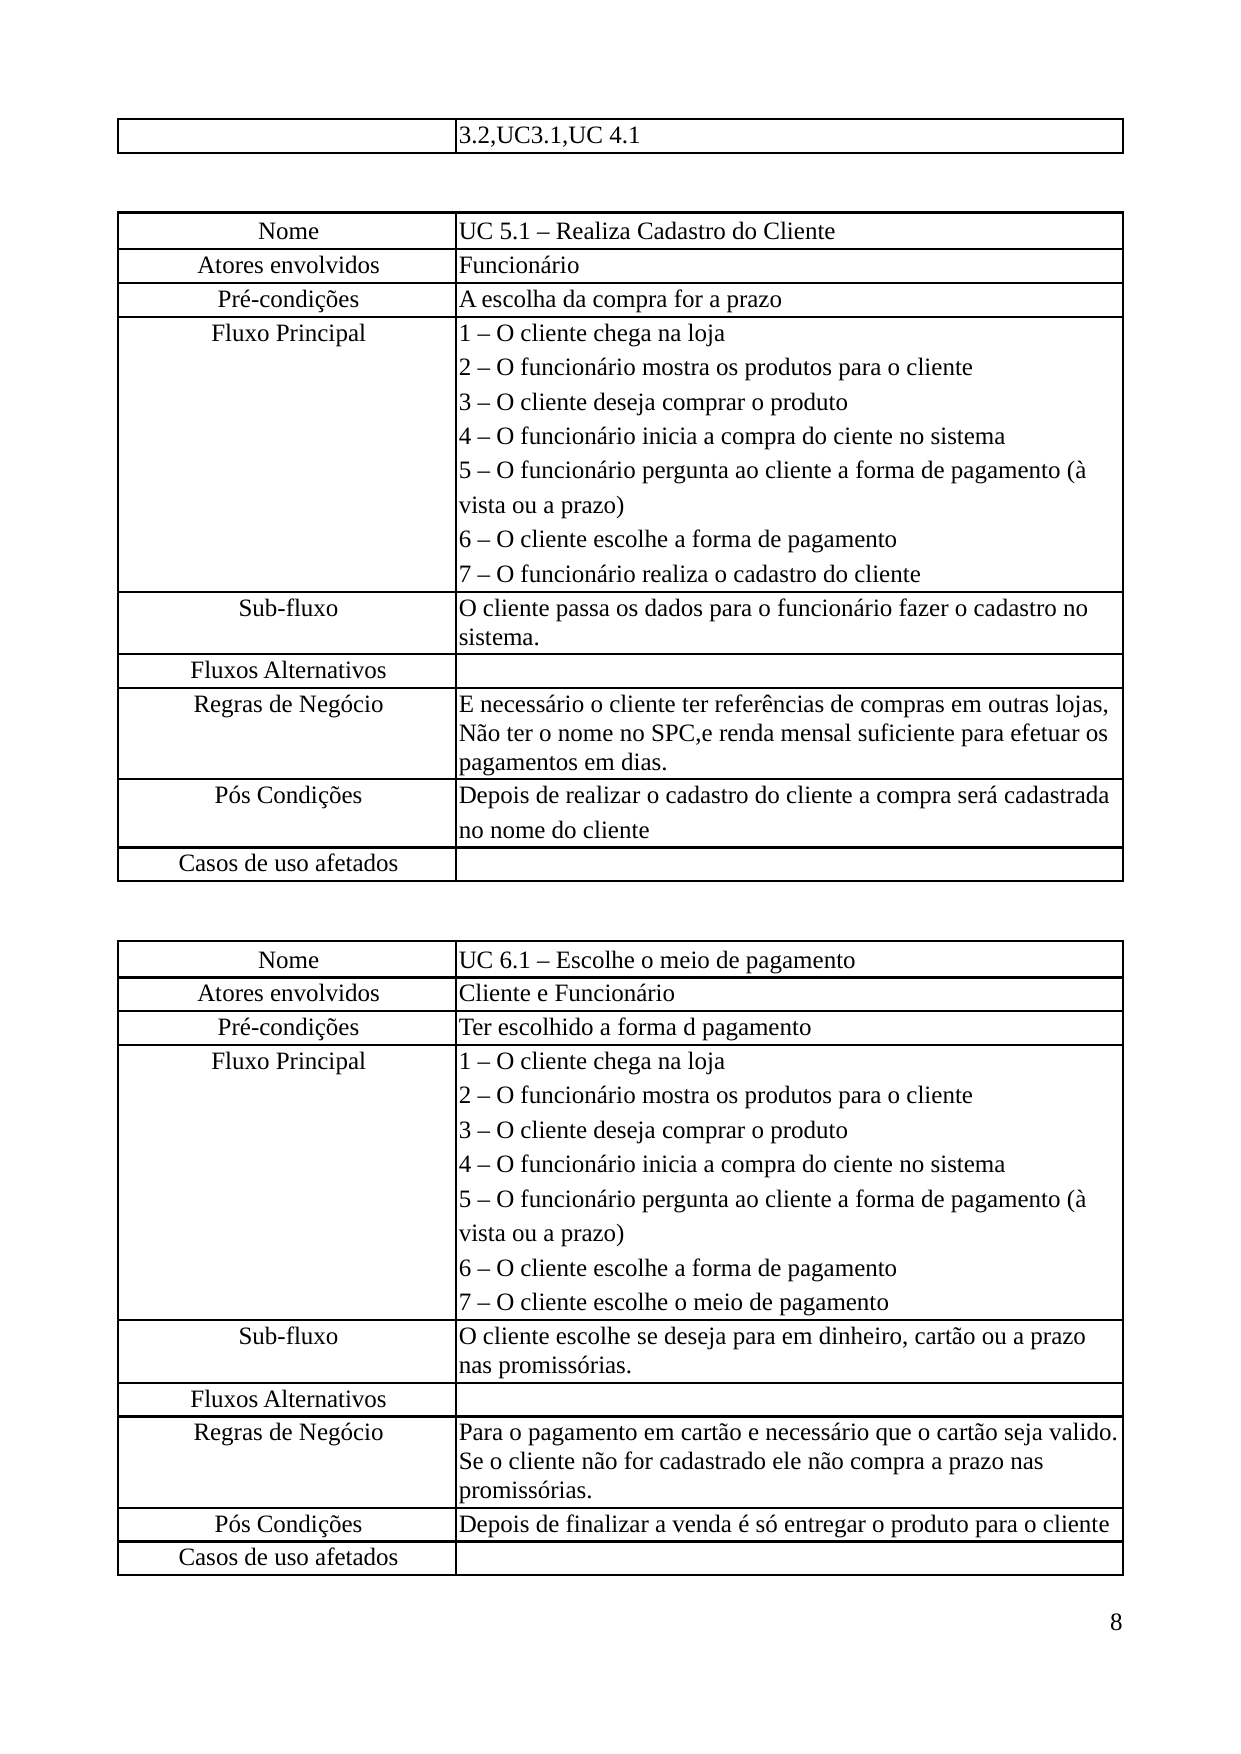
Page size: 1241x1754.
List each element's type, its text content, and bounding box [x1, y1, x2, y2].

table_cell Ter escolhido a forma d pagamento [457, 1012, 1122, 1044]
table_cell Atores envolvidos [119, 250, 455, 282]
table_header UC 6.1 – Escolhe o meio de pagamento [457, 942, 1122, 976]
table_cell [457, 655, 1122, 687]
table_cell Fluxos Alternativos [119, 655, 455, 687]
table_cell Fluxos Alternativos [119, 1384, 455, 1415]
table_cell Sub-fluxo [119, 1321, 455, 1382]
table_cell Depois de realizar o cadastro do cliente a compra será cadastrada no nome do cliente [457, 780, 1122, 846]
table_cell Atores envolvidos [119, 979, 455, 1010]
table_cell Para o pagamento em cartão e necessário que o cartão seja valido. Se o cliente não for cadastrado ele não compra a prazo nas promissórias. [457, 1418, 1122, 1507]
table_cell [457, 1384, 1122, 1415]
table_cell Cliente e Funcionário [457, 979, 1122, 1010]
table_cell E necessário o cliente ter referências de compras em outras lojas, Não ter o nome no SPC,e renda mensal suficiente para efetuar os pagamentos em dias. [457, 689, 1122, 778]
table_cell Casos de uso afetados [119, 1543, 455, 1574]
table_cell O cliente escolhe se deseja para em dinheiro, cartão ou a prazo nas promissórias. [457, 1321, 1122, 1382]
table_cell Pós Condições [119, 1509, 455, 1540]
table_cell [457, 1543, 1122, 1574]
table_cell A escolha da compra for a prazo [457, 284, 1122, 316]
table_cell Sub-fluxo [119, 593, 455, 653]
table_cell Pós Condições [119, 780, 455, 846]
table_cell O cliente passa os dados para o funcionário fazer o cadastro no sistema. [457, 593, 1122, 653]
table_cell [119, 120, 455, 152]
table_cell Pré-condições [119, 1012, 455, 1044]
table_cell Fluxo Principal [119, 1046, 455, 1319]
table_cell 1 – O cliente chega na loja 2 – O funcionário mostra os produtos para o cliente 3 – O cliente deseja comprar o produto 4 – O funcionário inicia a compra do ciente no sistema 5 – O funcionário pergunta ao cliente a forma de pagamento (à vista ou a prazo) 6 – O cliente escolhe a forma de pagamento 7 – O funcionário realiza o cadastro do cliente [457, 318, 1122, 591]
table_cell Regras de Negócio [119, 1418, 455, 1507]
table_cell [457, 849, 1122, 880]
table_cell 1 – O cliente chega na loja 2 – O funcionário mostra os produtos para o cliente 3 – O cliente deseja comprar o produto 4 – O funcionário inicia a compra do ciente no sistema 5 – O funcionário pergunta ao cliente a forma de pagamento (à vista ou a prazo) 6 – O cliente escolhe a forma de pagamento 7 – O cliente escolhe o meio de pagamento [457, 1046, 1122, 1319]
table_header UC 5.1 – Realiza Cadastro do Cliente [457, 214, 1122, 248]
table_cell Depois de finalizar a venda é só entregar o produto para o cliente [457, 1509, 1122, 1540]
table_header Nome [119, 942, 455, 976]
table_header Nome [119, 214, 455, 248]
table_cell Pré-condições [119, 284, 455, 316]
table_cell Funcionário [457, 250, 1122, 282]
table_cell 3.2,UC3.1,UC 4.1 [457, 120, 1122, 152]
table_cell Fluxo Principal [119, 318, 455, 591]
table_cell Regras de Negócio [119, 689, 455, 778]
table_cell Casos de uso afetados [119, 849, 455, 880]
